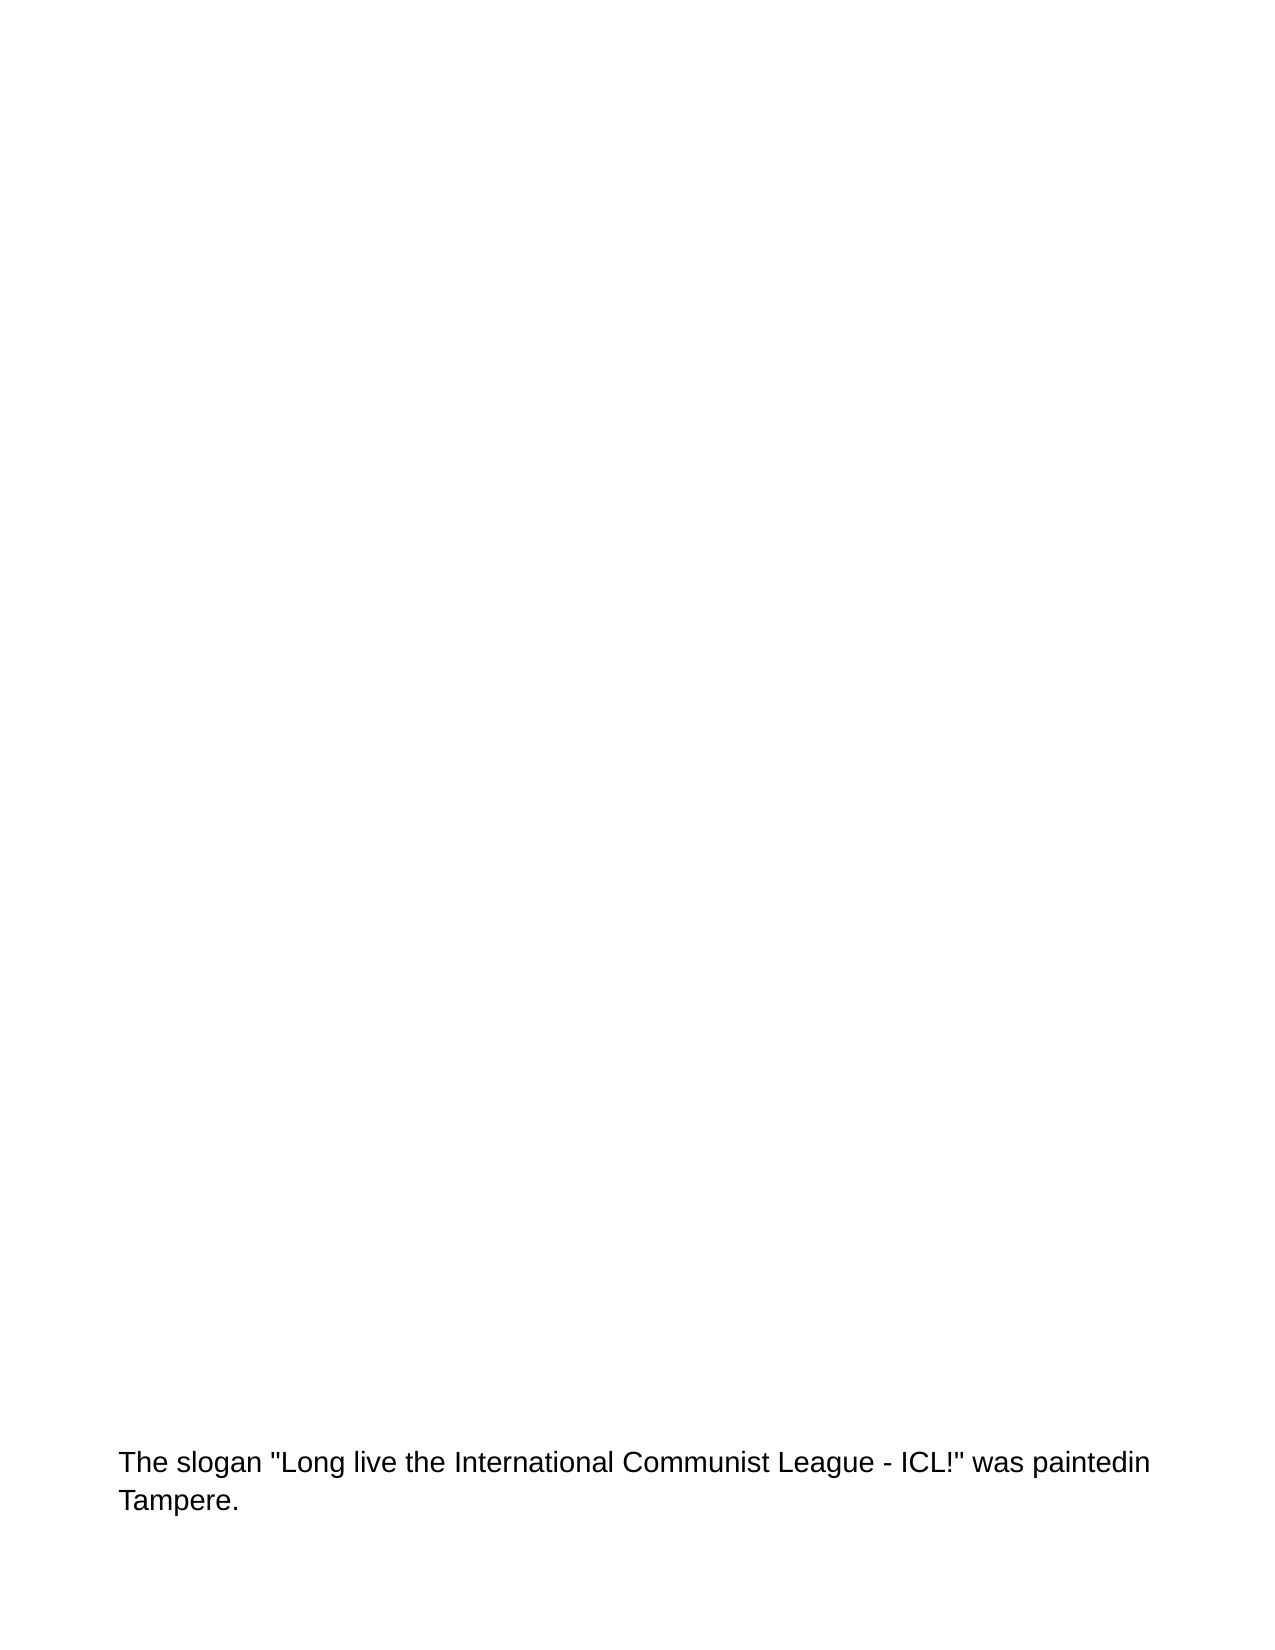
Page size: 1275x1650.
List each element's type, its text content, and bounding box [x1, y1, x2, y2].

text The slogan "Long live the International Communist League - ICL!" was paintedin Tampere. [118, 118, 1157, 1517]
